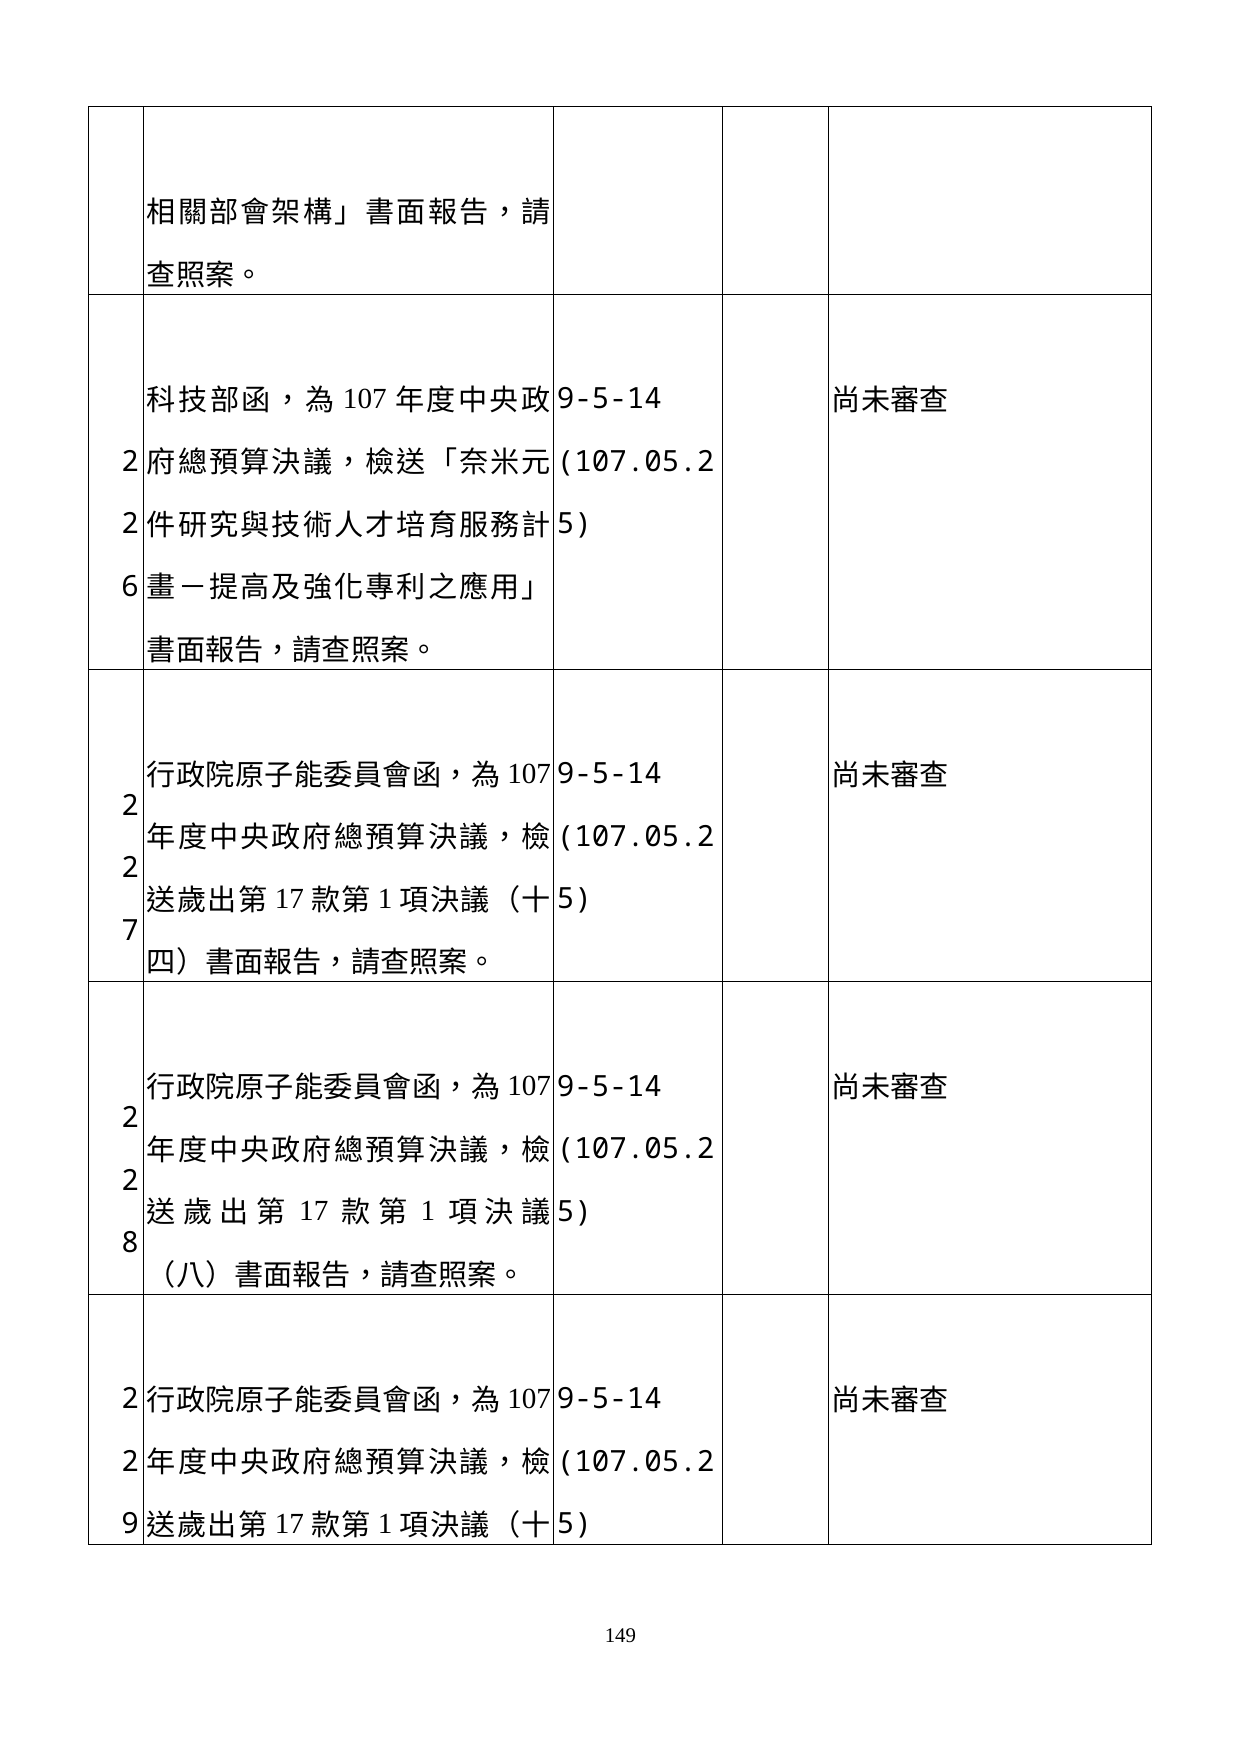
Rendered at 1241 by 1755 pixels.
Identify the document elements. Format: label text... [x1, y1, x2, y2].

table_cell 行政院原子能委員會函，為107年度中央政府總預算決議，檢送歲出第17款第1項決議（十 [144, 1295, 553, 1543]
table_cell [829, 107, 1151, 293]
table_cell [89, 107, 143, 293]
table_cell [89, 670, 143, 981]
table_cell 相關部會架構」書面報告，請查照案。 [144, 107, 553, 293]
table_cell 9-5-14 (107.05.25) [554, 982, 722, 1293]
table_cell 尚未審查 [829, 1295, 1151, 1543]
table_cell 9-5-14 (107.05.25) [554, 295, 722, 668]
table_cell [89, 982, 143, 1293]
table_cell [723, 1295, 828, 1543]
table_cell 9-5-14 (107.05.25) [554, 670, 722, 981]
table_cell 尚未審查 [829, 670, 1151, 981]
table_cell [723, 295, 828, 668]
table_cell [554, 107, 722, 293]
table_cell [89, 1295, 143, 1543]
table_cell 科技部函，為107年度中央政府總預算決議，檢送「奈米元件研究與技術人才培育服務計畫－提高及強化專利之應用」書面報告，請查照案。 [144, 295, 553, 668]
table_cell [723, 982, 828, 1293]
table_cell [723, 670, 828, 981]
table_cell 尚未審查 [829, 295, 1151, 668]
table_cell 尚未審查 [829, 982, 1151, 1293]
table_cell [89, 295, 143, 668]
table_cell 行政院原子能委員會函，為107年度中央政府總預算決議，檢送歲出第17款第1項決議（八）書面報告，請查照案。 [144, 982, 553, 1293]
table_cell 行政院原子能委員會函，為107年度中央政府總預算決議，檢送歲出第17款第1項決議（十四）書面報告，請查照案。 [144, 670, 553, 981]
table_cell [723, 107, 828, 293]
table_cell 9-5-14 (107.05.25) [554, 1295, 722, 1543]
